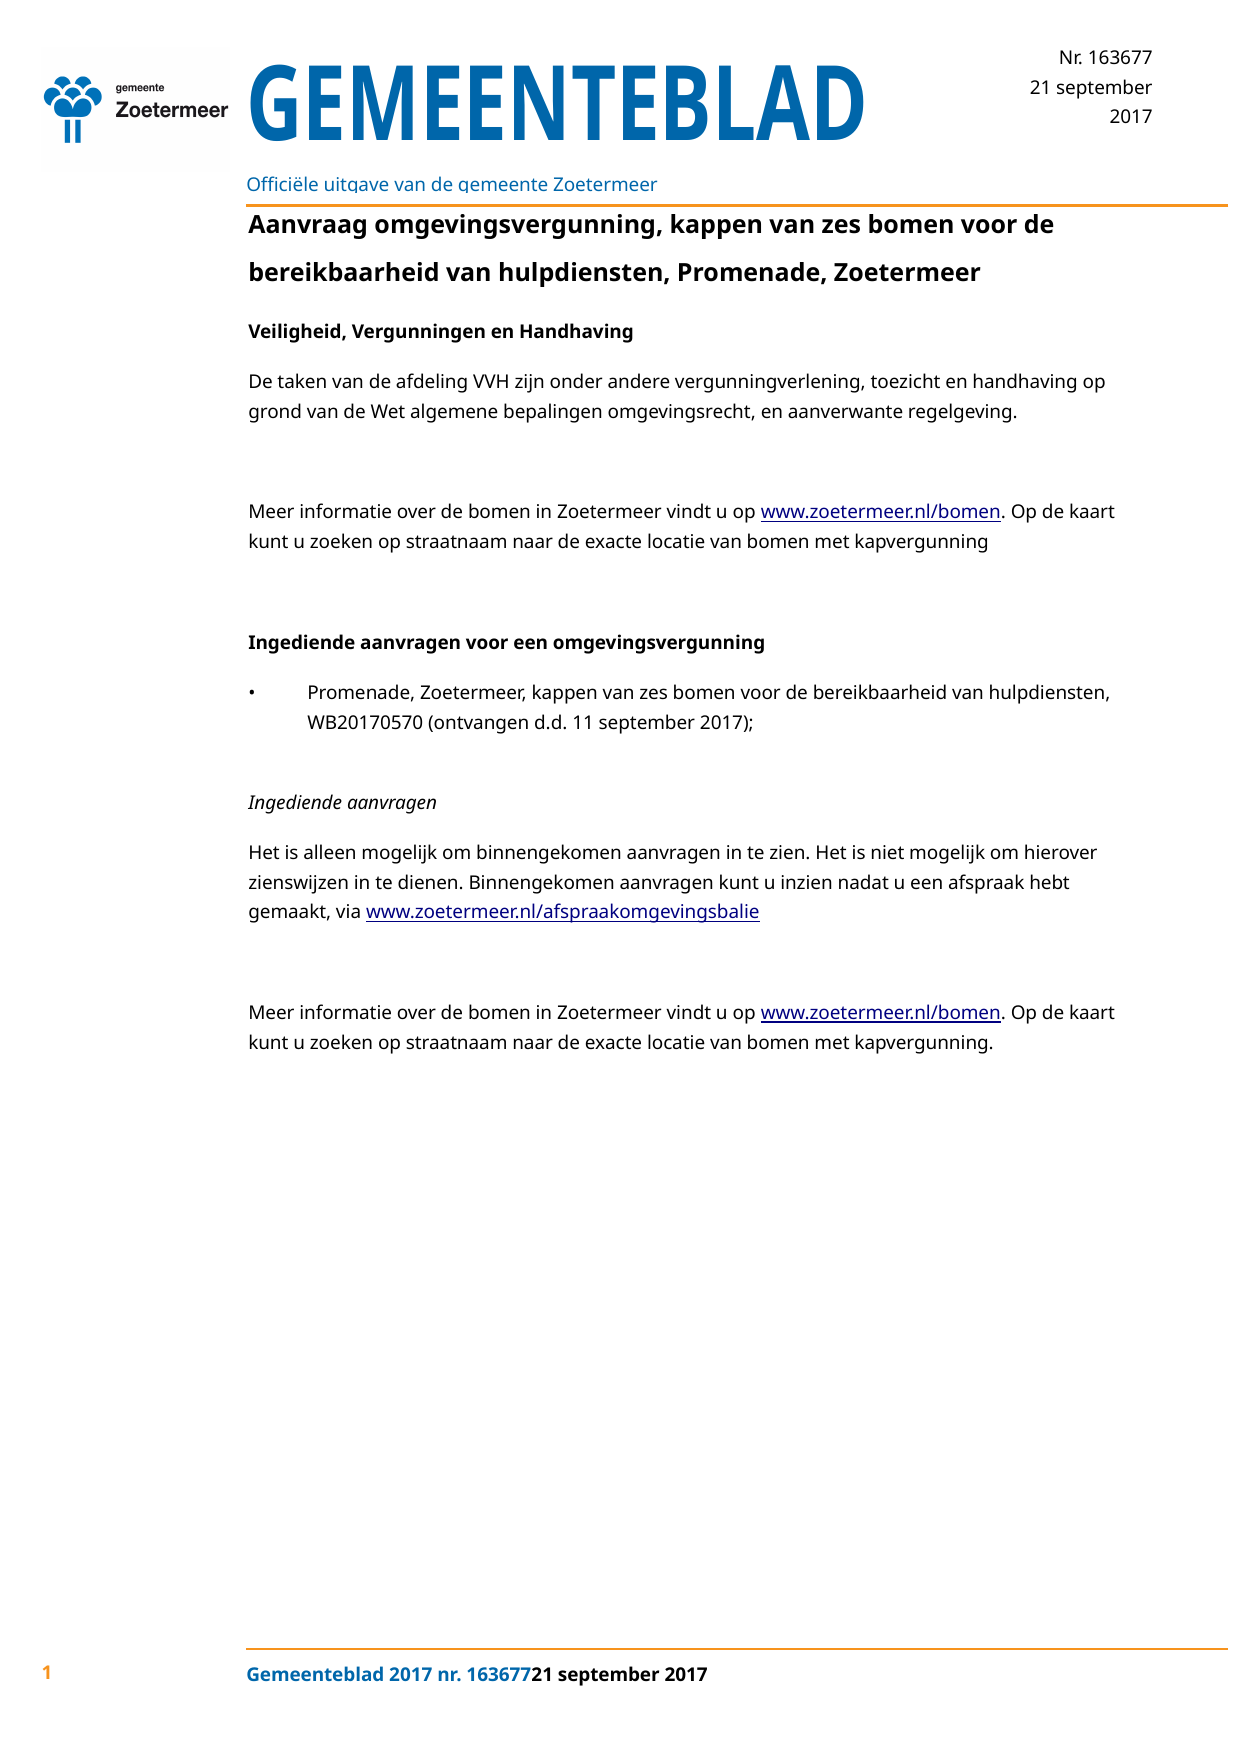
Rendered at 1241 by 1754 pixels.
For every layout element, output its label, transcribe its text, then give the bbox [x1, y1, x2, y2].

text Ingediende aanvragen [248, 789, 1152, 815]
list Promenade, Zoetermeer, kappen van zes bomen voor de bereikbaarheid van hulpdiensten, WB20170570 (ontvangen d.d. 11 september 2017); [248, 679, 1152, 735]
text Ingediende aanvragen voor een omgevingsvergunning [248, 629, 1152, 655]
text Meer informatie over de bomen in Zoetermeer vindt u op www.zoetermeer.nl/bomen. Op de kaart kunt u zoeken op straatnaam naar de exacte locatie van bomen met kapvergunning [248, 499, 1152, 554]
text De taken van de afdeling VVH zijn onder andere vergunningverlening, toezicht en handhaving op grond van de Wet algemene bepalingen omgevingsrecht, en aanverwante regelgeving. [248, 368, 1152, 424]
picture [41, 47, 231, 172]
text Aanvraag omgevingsvergunning, kappen van zes bomen voor de bereikbaarheid van hulpdiensten, Promenade, Zoetermeer [248, 207, 1152, 288]
text Het is alleen mogelijk om binnengekomen aanvragen in te zien. Het is niet mogelijk om hierover zienswijzen in te dienen. Binnengekomen aanvragen kunt u inzien nadat u een afspraak hebt gemaakt, via www.zoetermeer.nl/afspraakomgevingsbalie [248, 839, 1152, 924]
text Meer informatie over de bomen in Zoetermeer vindt u op www.zoetermeer.nl/bomen. Op de kaart kunt u zoeken op straatnaam naar de exacte locatie van bomen met kapvergunning. [248, 999, 1152, 1055]
text Veiligheid, Vergunningen en Handhaving [248, 318, 1152, 344]
